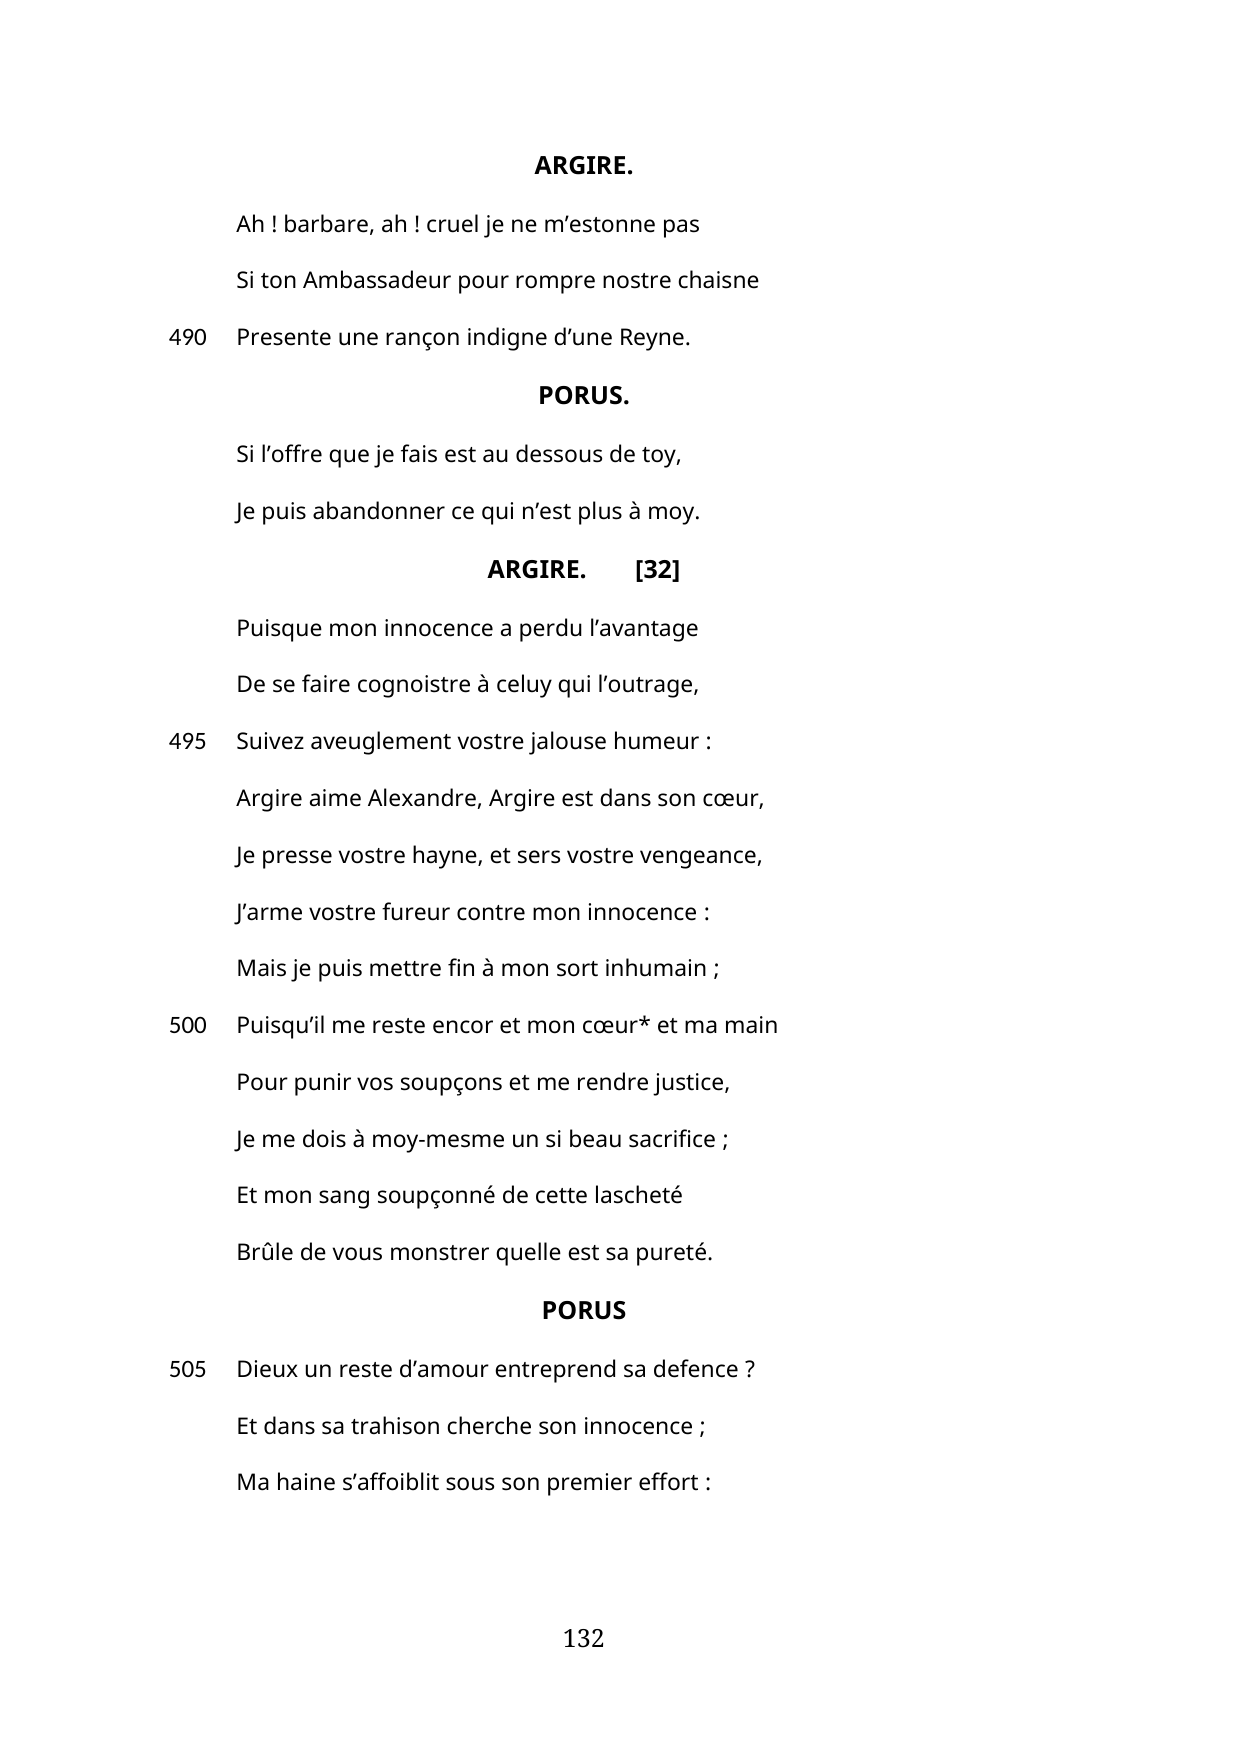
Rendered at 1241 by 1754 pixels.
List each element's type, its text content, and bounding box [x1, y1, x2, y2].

text Je me dois à moy-mesme un si beau sacrifice ; [236, 1122, 931, 1154]
text Mais je puis mettre fin à mon sort inhumain ; [236, 952, 931, 983]
text Si l’offre que je fais est au dessous de toy, [236, 438, 931, 469]
text Ma haine s’affoiblit sous son premier effort : [236, 1466, 931, 1498]
text ARGIRE. [32] [236, 552, 931, 586]
text Puisque mon innocence a perdu l’avantage [236, 612, 931, 643]
text Je presse vostre hayne, et sers vostre vengeance, [236, 839, 931, 870]
text Argire aime Alexandre, Argire est dans son cœur, [236, 782, 931, 813]
text Je puis abandonner ce qui n’est plus à moy. [236, 495, 931, 526]
text Dieux un reste d’amour entreprend sa defence ? [236, 1353, 931, 1384]
text Presente une rançon indigne d’une Reyne. [236, 321, 931, 352]
text PORUS [236, 1293, 931, 1327]
text Si ton Ambassadeur pour rompre nostre chaisne [236, 264, 931, 296]
text Suivez aveuglement vostre jalouse humeur : [236, 725, 931, 756]
text Pour punir vos soupçons et me rendre justice, [236, 1066, 931, 1097]
text Et mon sang soupçonné de cette lascheté [236, 1179, 931, 1211]
text Puisqu’il me reste encor et mon cœur* et ma main [236, 1009, 931, 1040]
text Brûle de vous monstrer quelle est sa pureté. [236, 1236, 931, 1267]
text De se faire cognoistre à celuy qui l’outrage, [236, 668, 931, 699]
text ARGIRE. [236, 148, 931, 182]
text J’arme vostre fureur contre mon innocence : [236, 895, 931, 927]
text PORUS. [236, 378, 931, 412]
text Ah ! barbare, ah ! cruel je ne m’estonne pas [236, 208, 931, 239]
text Et dans sa trahison cherche son innocence ; [236, 1409, 931, 1441]
